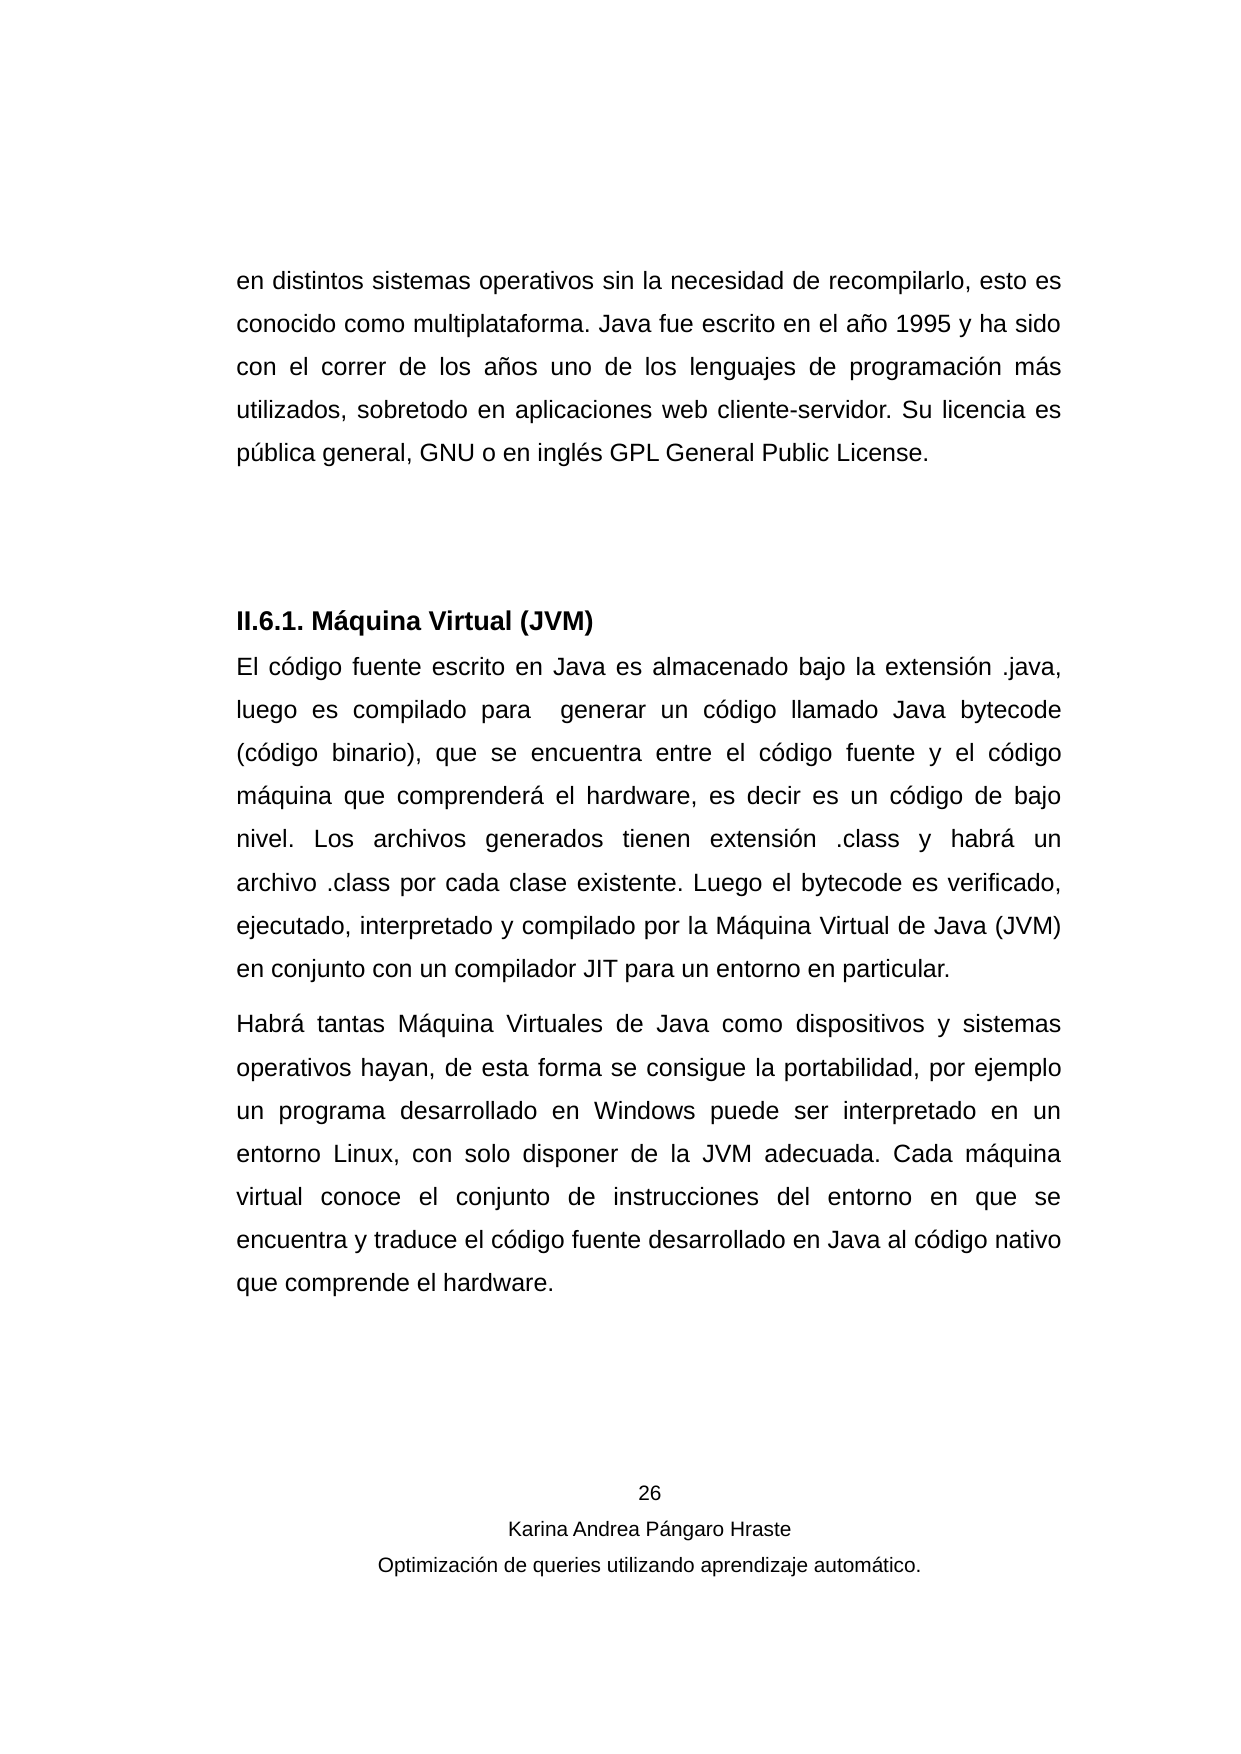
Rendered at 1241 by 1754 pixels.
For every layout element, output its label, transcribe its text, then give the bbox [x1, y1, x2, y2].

text El código fuente escrito en Java es almacenado bajo la extensión .java, luego es compilado para generar un código llamado Java bytecode (código binario), que se encuentra entre el código fuente y el código máquina que comprenderá el hardware, es decir es un código de bajo nivel. Los archivos generados tienen extensión .class y habrá un archivo .class por cada clase existente. Luego el bytecode es verificado, ejecutado, interpretado y compilado por la Máquina Virtual de Java (JVM) en conjunto con un compilador JIT para un entorno en particular. [236, 652, 1063, 983]
text en distintos sistemas operativos sin la necesidad de recompilarlo, esto es conocido como multiplataforma. Java fue escrito en el año 1995 y ha sido con el correr de los años uno de los lenguajes de programación más utilizados, sobretodo en aplicaciones web cliente-servidor. Su licencia es pública general, GNU o en inglés GPL General Public License. [236, 266, 1063, 467]
subtitle Máquina Virtual (JVM) [236, 605, 1063, 636]
text Habrá tantas Máquina Virtuales de Java como dispositivos y sistemas operativos hayan, de esta forma se consigue la portabilidad, por ejemplo un programa desarrollado en Windows puede ser interpretado en un entorno Linux, con solo disponer de la JVM adecuada. Cada máquina virtual conoce el conjunto de instrucciones del entorno en que se encuentra y traduce el código fuente desarrollado en Java al código nativo que comprende el hardware. [236, 1009, 1063, 1297]
